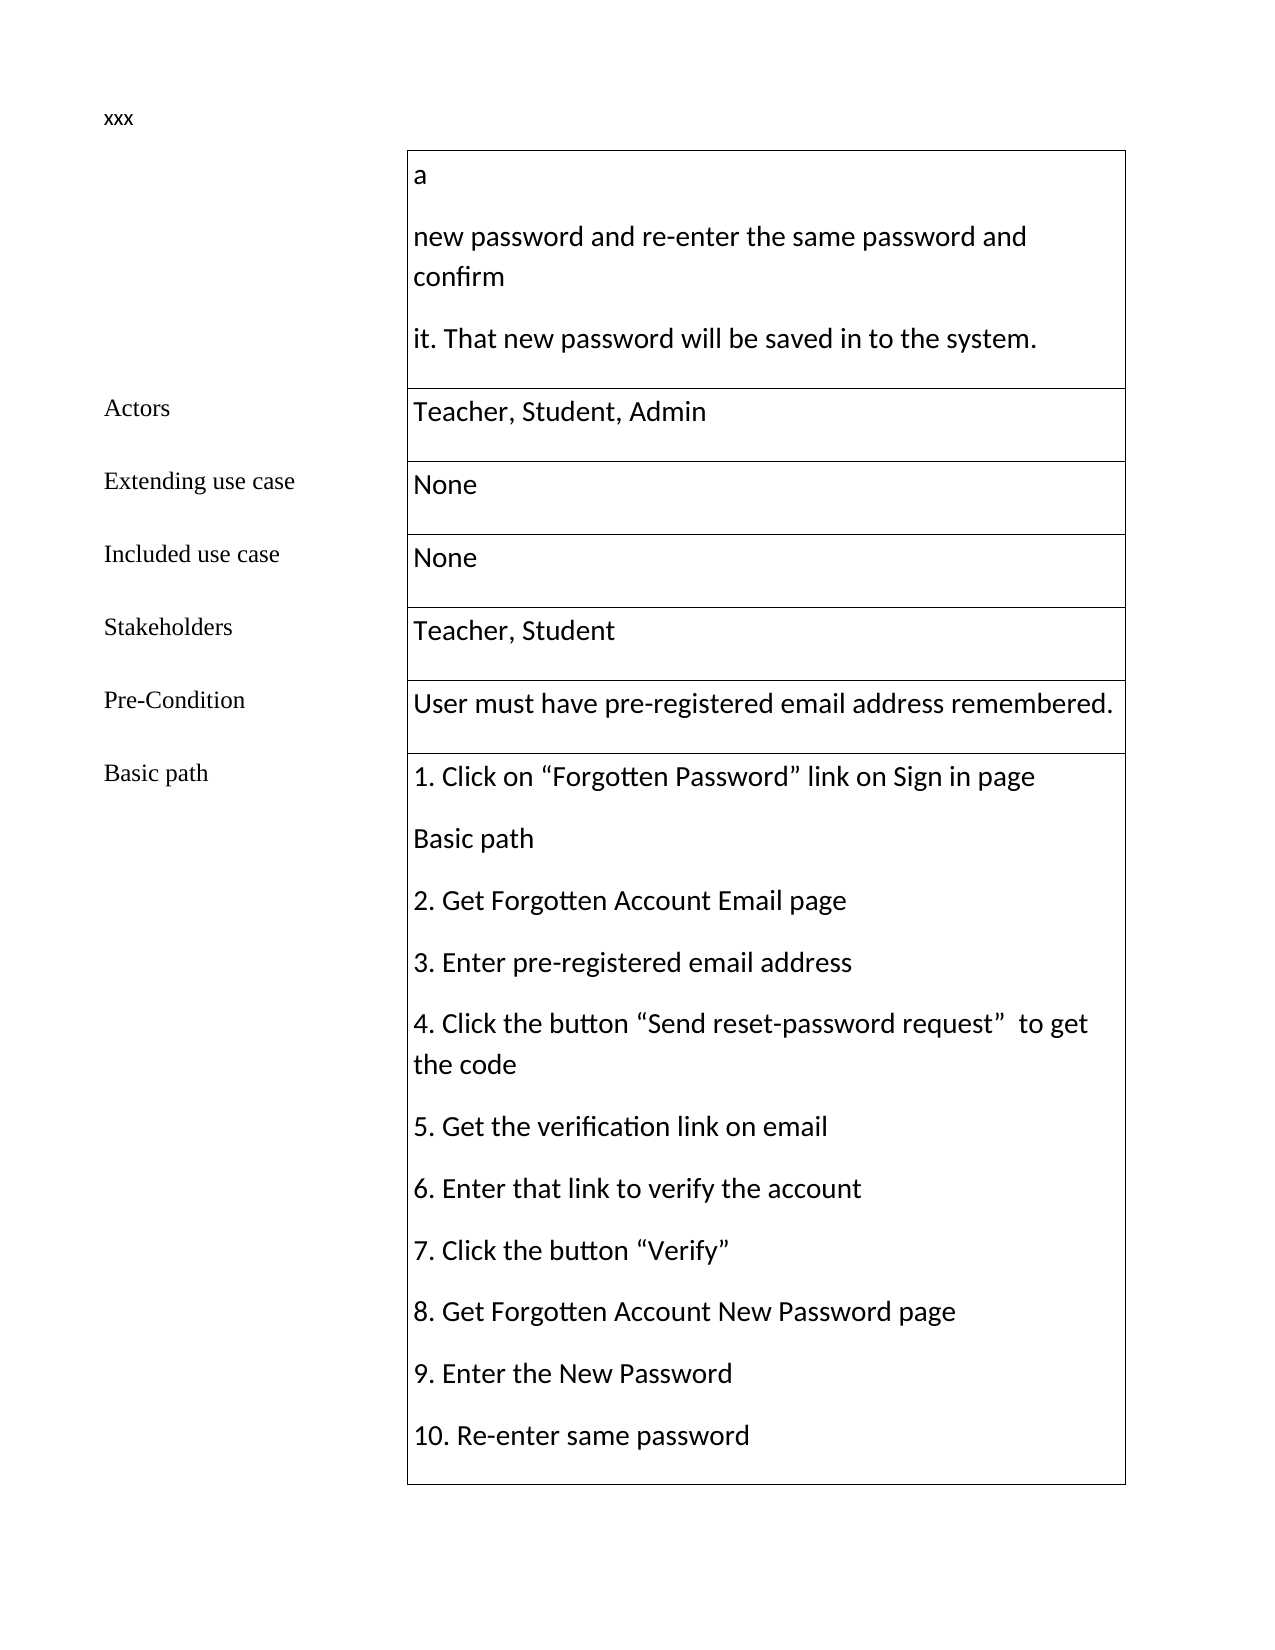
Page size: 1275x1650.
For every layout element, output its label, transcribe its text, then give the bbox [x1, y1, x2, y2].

table_cell [104, 150, 407, 387]
table_cell Included use case [104, 534, 407, 607]
table_cell Actors [104, 388, 407, 461]
table_cell User must have pre-registered email address remembered. [408, 681, 1125, 753]
table_cell Stakeholders [104, 607, 407, 679]
table_cell Pre-Condition [104, 680, 407, 753]
table_cell a new password and re-enter the same password and confirm it. That new password will be saved in to the system. [408, 151, 1125, 387]
table_cell Teacher, Student, Admin [408, 389, 1125, 461]
table_cell 1. Click on “Forgotten Password” link on Sign in page Basic path 2. Get Forgotten Account Email page 3. Enter pre-registered email address 4. Click the button “Send reset-password request” to get the code 5. Get the verification link on email 6. Enter that link to verify the account 7. Click the button “Verify” 8. Get Forgotten Account New Password page 9. Enter the New Password 10. Re-enter same password [408, 754, 1125, 1484]
table_cell None [408, 462, 1125, 533]
table_cell Teacher, Student [408, 608, 1125, 679]
table_cell Basic path [104, 753, 407, 1484]
table_cell None [408, 535, 1125, 607]
table_cell Extending use case [104, 461, 407, 533]
